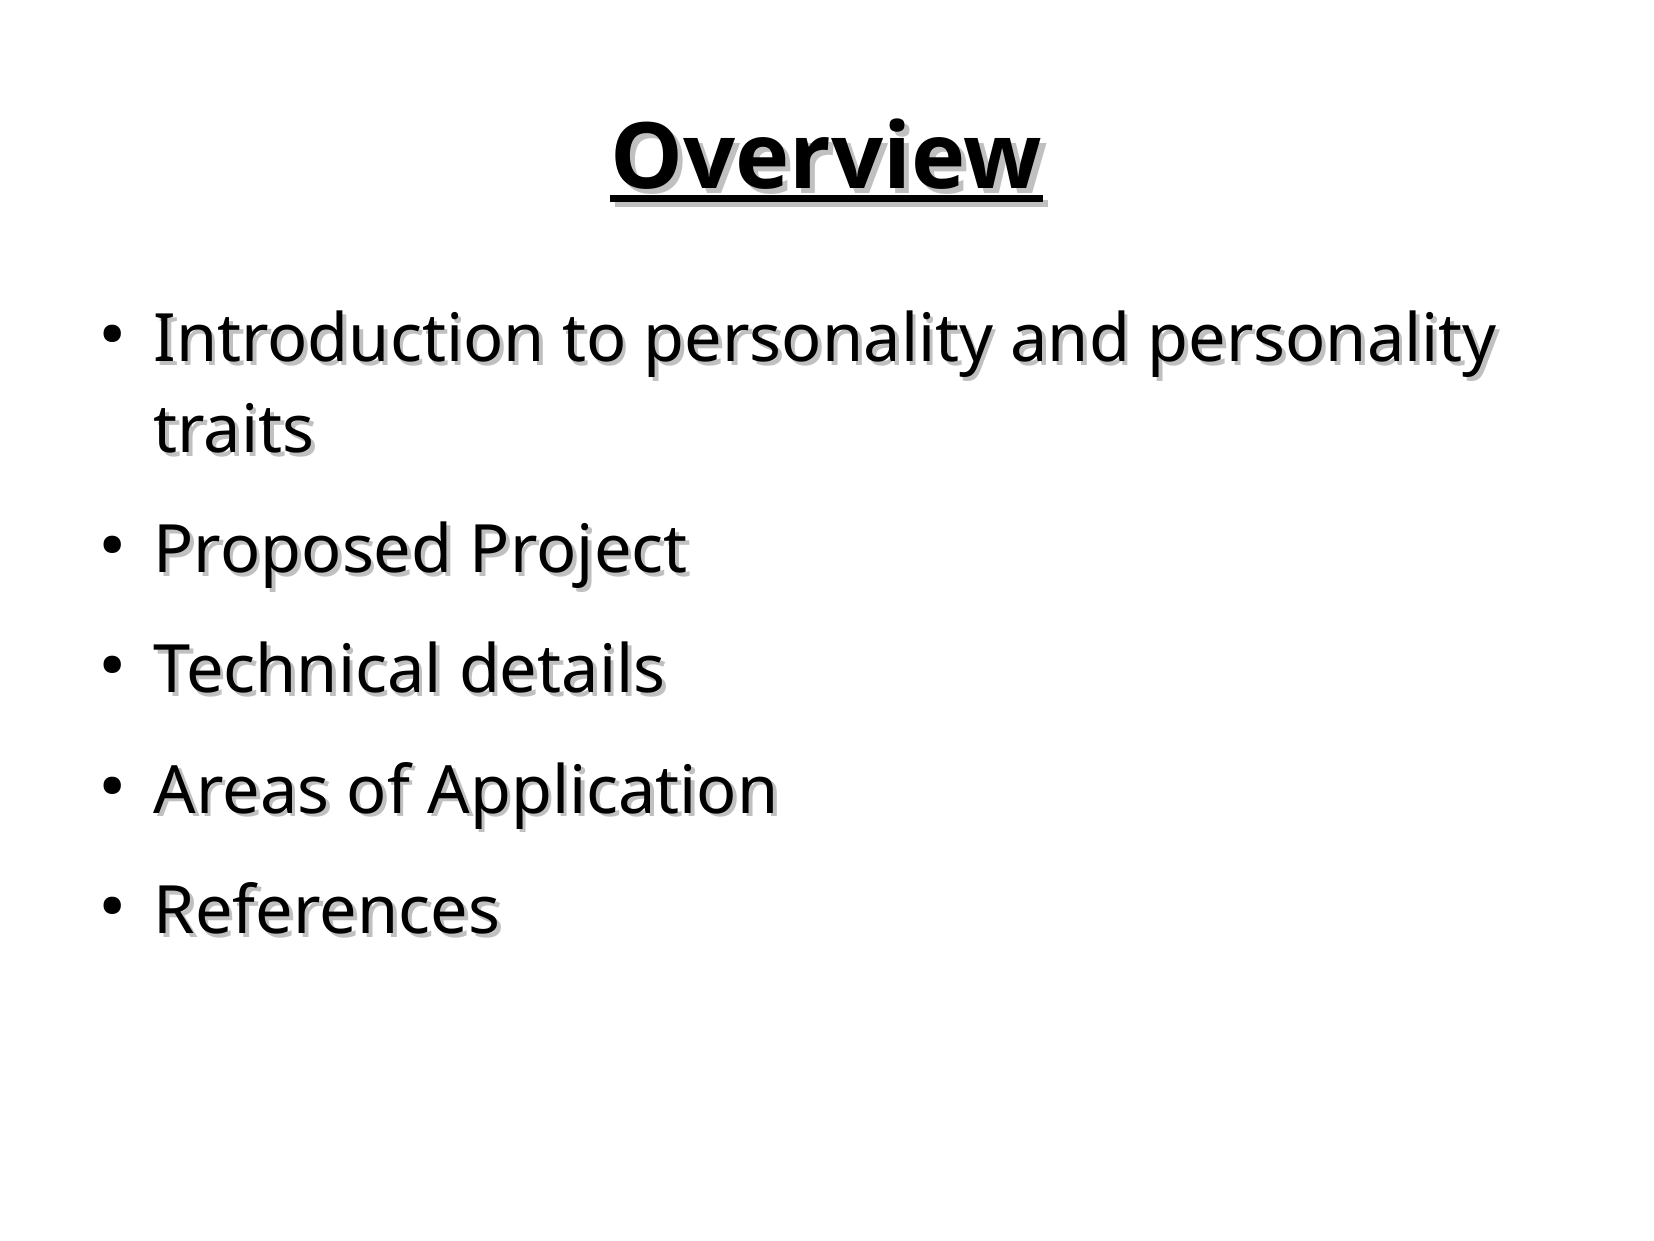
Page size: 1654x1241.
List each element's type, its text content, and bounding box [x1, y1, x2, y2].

title Overview [82, 49, 1571, 257]
list Introduction to personality and personality traits Proposed Project Technical details Areas of Application References [82, 290, 1571, 1010]
